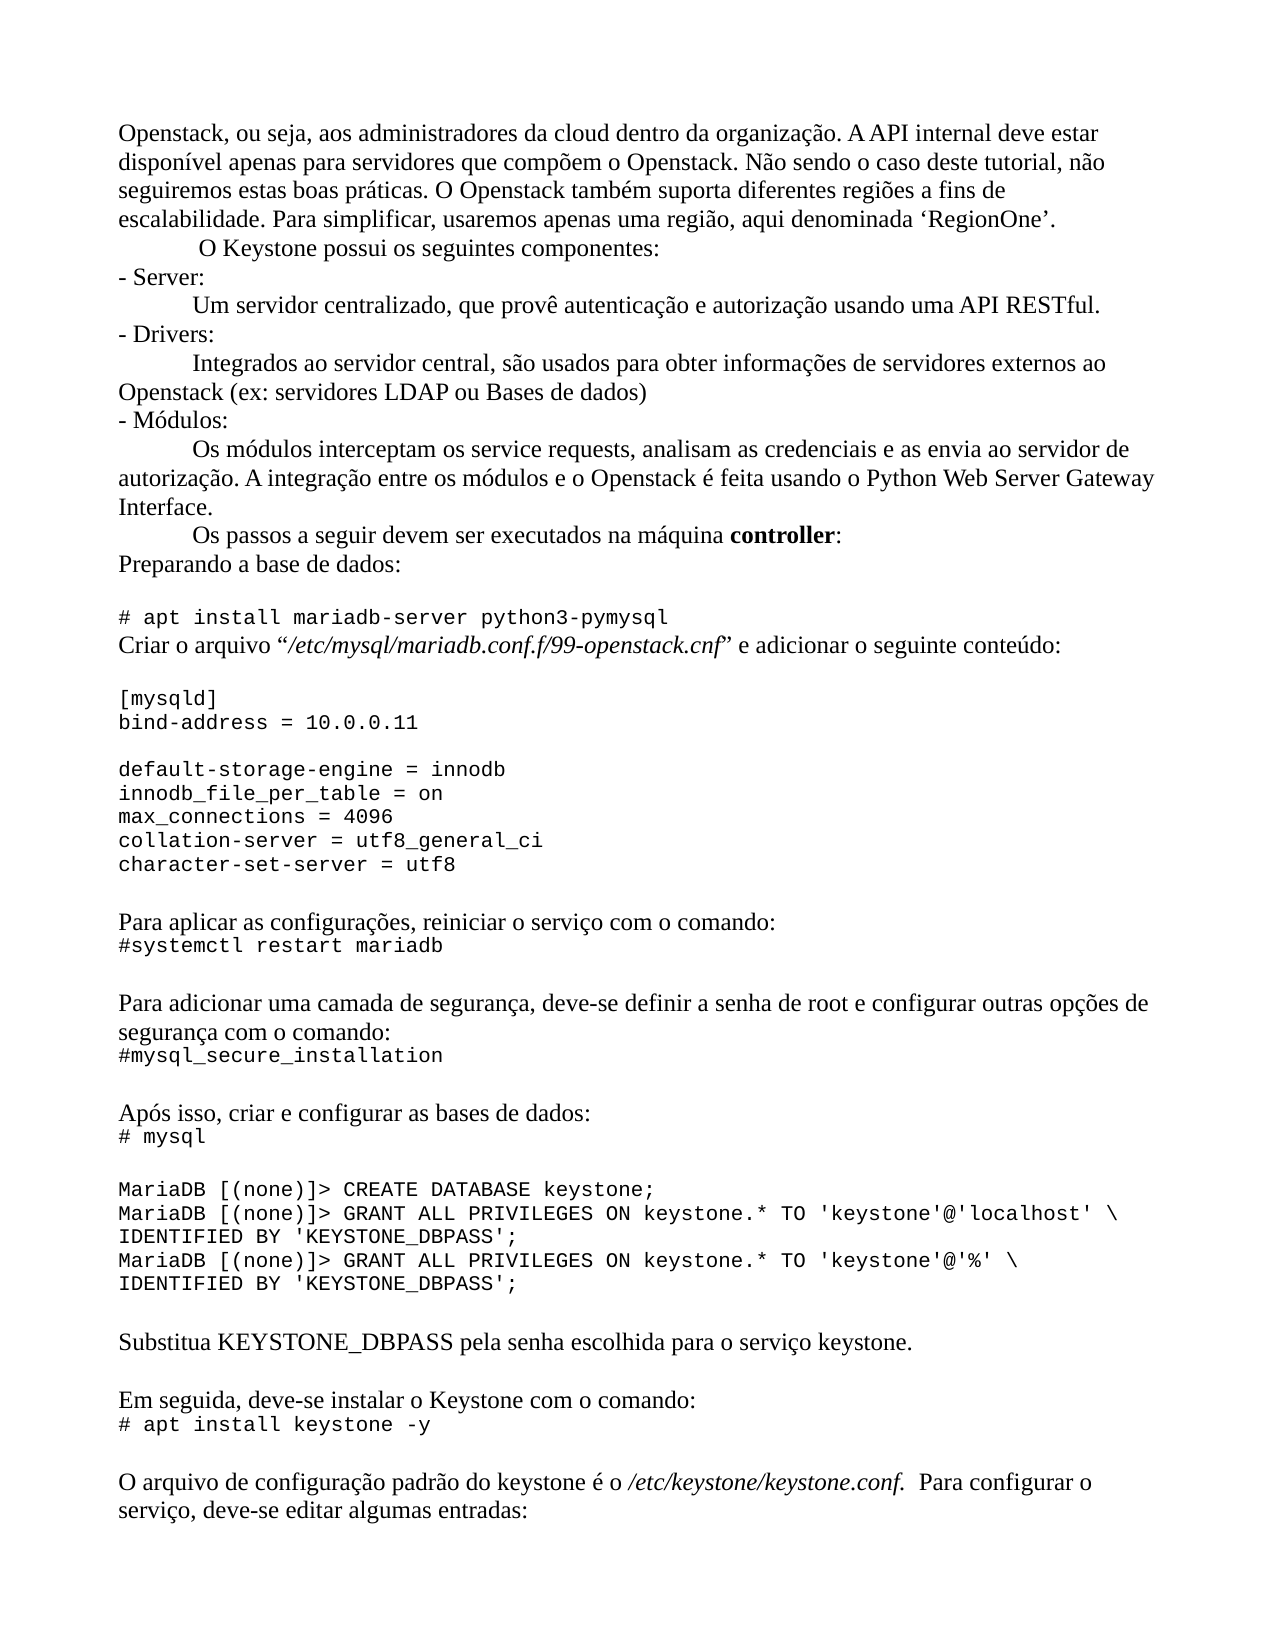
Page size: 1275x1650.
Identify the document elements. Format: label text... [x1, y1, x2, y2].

text O Keystone possui os seguintes componentes: [118, 233, 1157, 262]
text IDENTIFIED BY 'KEYSTONE_DBPASS'; [118, 1226, 1157, 1250]
text Um servidor centralizado, que provê autenticação e autorização usando uma API RESTful. [118, 291, 1157, 319]
text Integrados ao servidor central, são usados para obter informações de servidores externos ao Openstack (ex: servidores LDAP ou Bases de dados) [118, 348, 1157, 406]
text - Módulos: [118, 406, 1157, 434]
text Criar o arquivo “/etc/mysql/mariadb.conf.f/99-openstack.cnf” e adicionar o seguinte conteúdo: [118, 631, 1157, 659]
text MariaDB [(none)]> GRANT ALL PRIVILEGES ON keystone.* TO 'keystone'@'localhost' \ [118, 1202, 1157, 1226]
text character-set-server = utf8 [118, 853, 1157, 877]
text innodb_file_per_table = on [118, 783, 1157, 806]
text max_connections = 4096 [118, 806, 1157, 830]
text Preparando a base de dados: [118, 549, 1157, 578]
text # apt install mariadb-server python3-pymysql [118, 607, 1157, 631]
text Em seguida, deve-se instalar o Keystone com o comando: # apt install keystone -y [118, 1385, 1157, 1437]
text Para adicionar uma camada de segurança, deve-se definir a senha de root e configurar outras opções de segurança com o comando: #mysql_secure_installation [118, 988, 1157, 1069]
text #systemctl restart mariadb [118, 935, 1157, 959]
text Após isso, criar e configurar as bases de dados: [118, 1098, 1157, 1126]
text Para aplicar as configurações, reiniciar o serviço com o comando: [118, 907, 1157, 935]
text O arquivo de configuração padrão do keystone é o /etc/keystone/keystone.conf. Para configurar o serviço, deve-se editar algumas entradas: [118, 1467, 1157, 1524]
text MariaDB [(none)]> CREATE DATABASE keystone; [118, 1150, 1157, 1202]
text - Server: [118, 262, 1157, 291]
text Substitua KEYSTONE_DBPASS pela senha escolhida para o serviço keystone. [118, 1327, 1157, 1355]
text # mysql [118, 1126, 1157, 1150]
text Os passos a seguir devem ser executados na máquina controller: [118, 521, 1157, 549]
text - Drivers: [118, 319, 1157, 348]
text [mysqld] [118, 688, 1157, 712]
text collation-server = utf8_general_ci [118, 830, 1157, 853]
text bind-address = 10.0.0.11 [118, 712, 1157, 735]
text default-storage-engine = innodb [118, 759, 1157, 783]
text Os módulos interceptam os service requests, analisam as credenciais e as envia ao servidor de autorização. A integração entre os módulos e o Openstack é feita usando o Python Web Server Gateway Interface. [118, 434, 1157, 521]
text MariaDB [(none)]> GRANT ALL PRIVILEGES ON keystone.* TO 'keystone'@'%' \ [118, 1250, 1157, 1273]
text IDENTIFIED BY 'KEYSTONE_DBPASS'; [118, 1273, 1157, 1297]
text Openstack, ou seja, aos administradores da cloud dentro da organização. A API internal deve estar disponível apenas para servidores que compõem o Openstack. Não sendo o caso deste tutorial, não seguiremos estas boas práticas. O Openstack também suporta diferentes regiões a fins de escalabilidade. Para simplificar, usaremos apenas uma região, aqui denominada ‘RegionOne’. [118, 118, 1157, 233]
